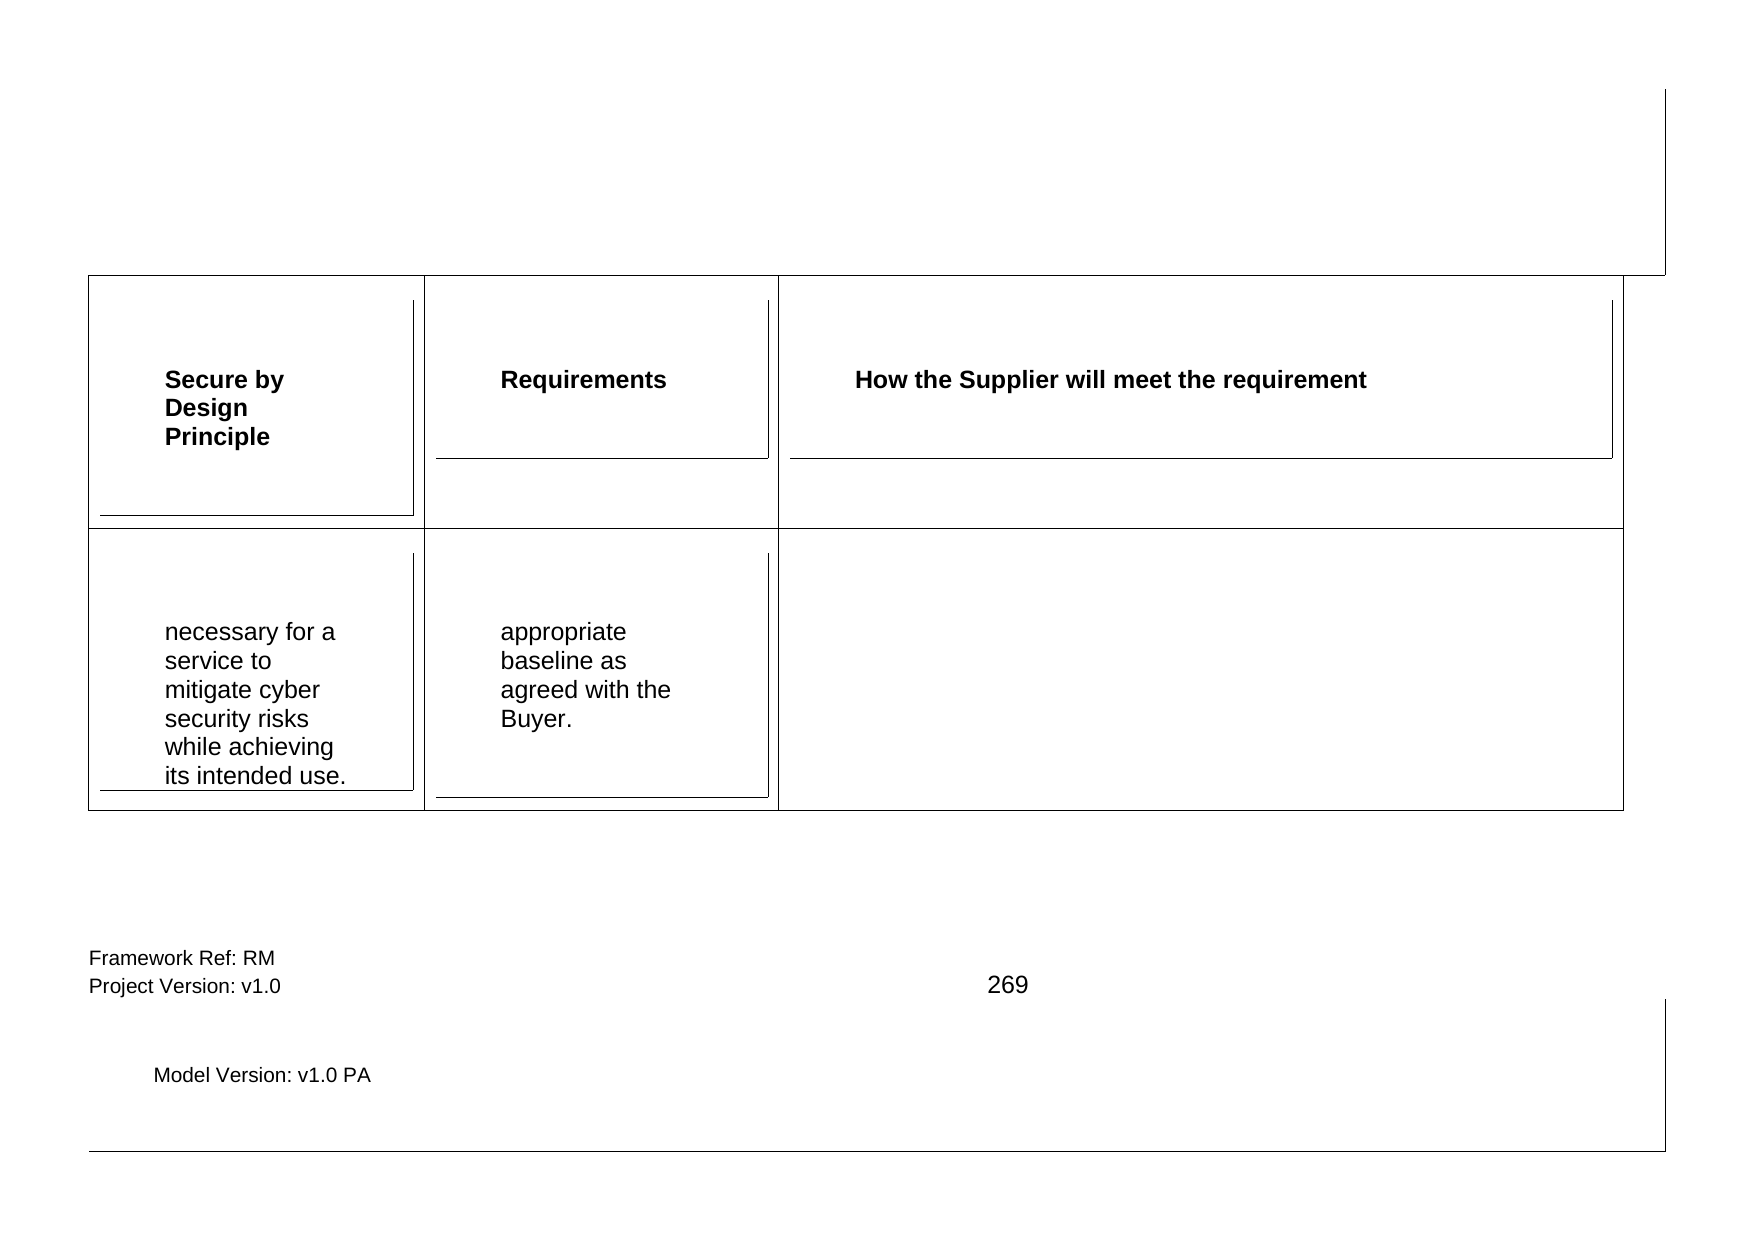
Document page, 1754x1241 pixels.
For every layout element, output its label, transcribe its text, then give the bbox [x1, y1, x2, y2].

table_header Secure by Design Principle [89, 276, 424, 528]
table_header Requirements [425, 276, 778, 528]
table_cell necessary for a service to mitigate cyber security risks while achieving its intended use. [89, 529, 424, 809]
table_cell [779, 529, 1623, 809]
table_cell appropriate baseline as agreed with the Buyer. [425, 529, 778, 809]
table_header How the Supplier will meet the requirement [779, 276, 1623, 528]
